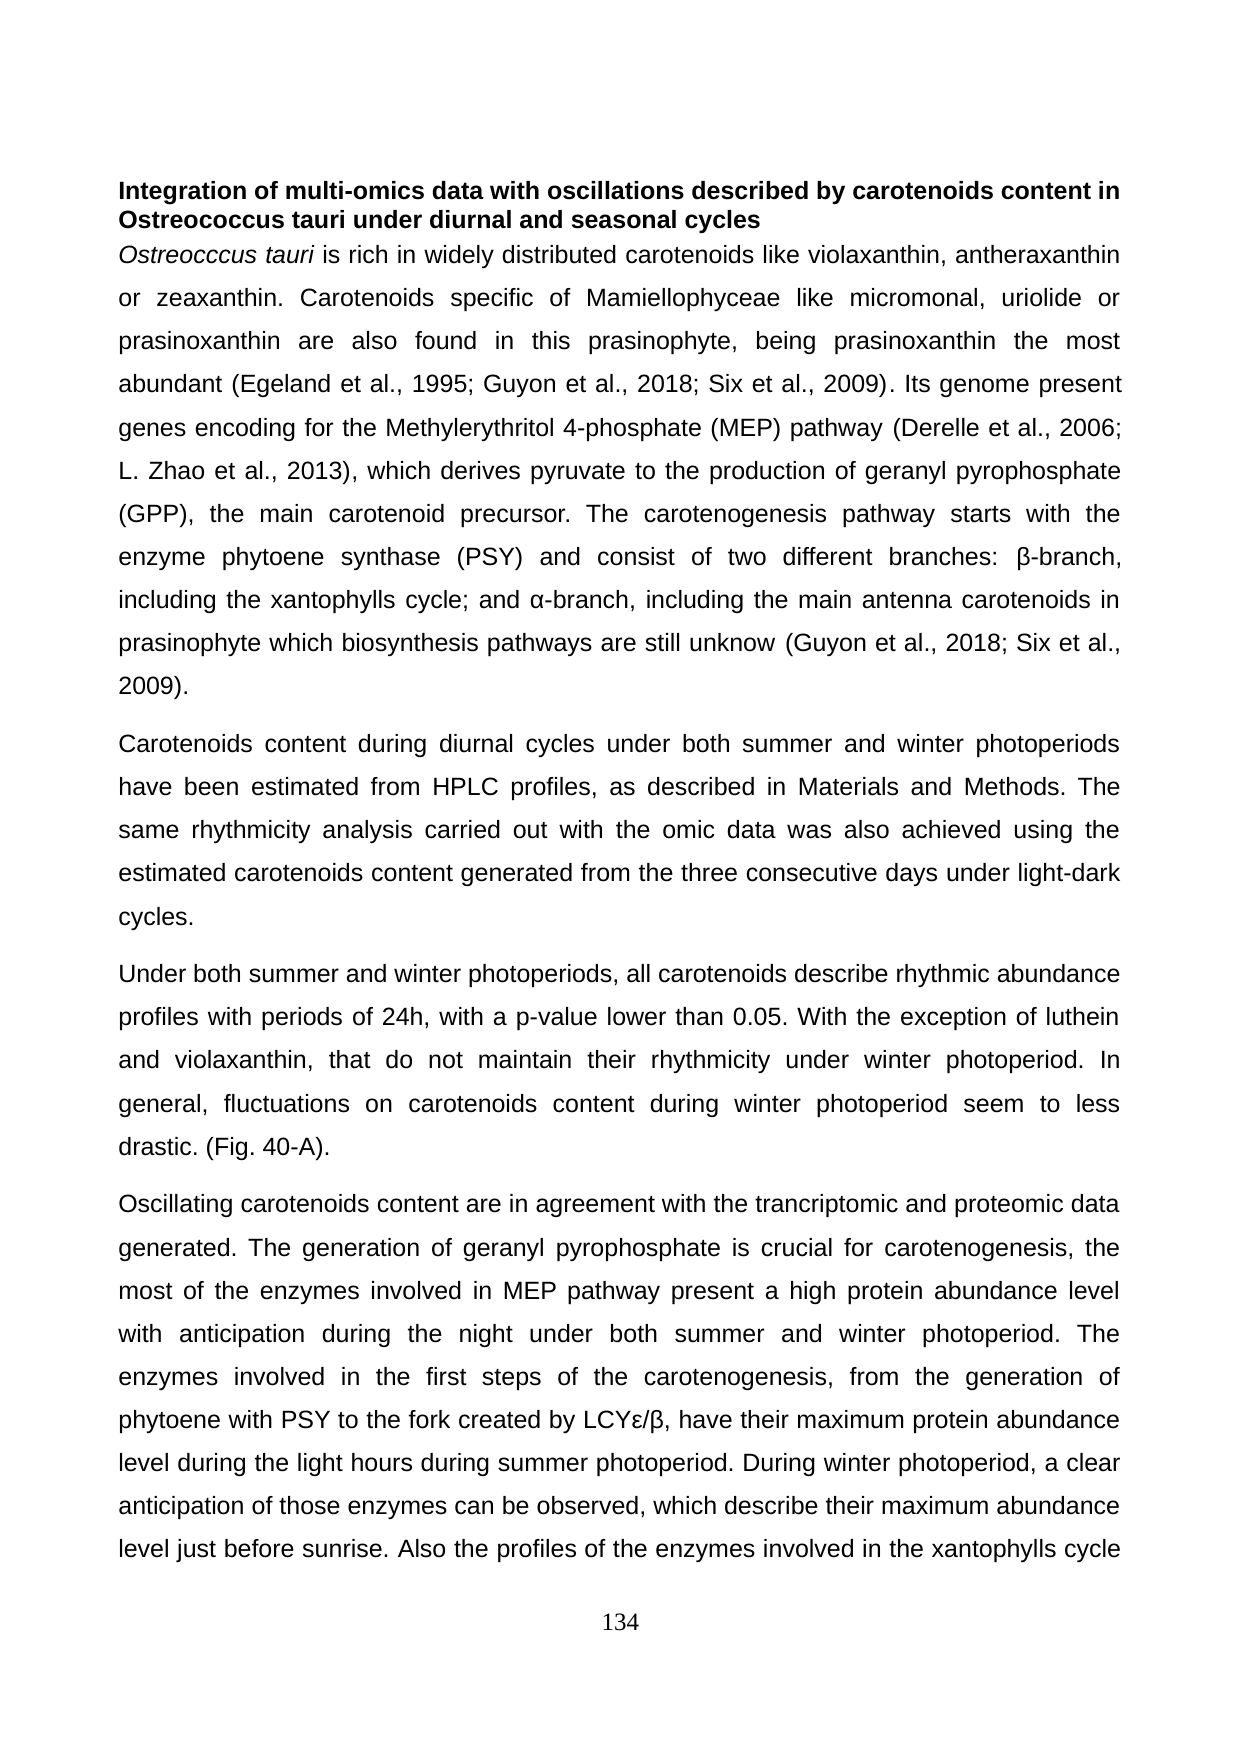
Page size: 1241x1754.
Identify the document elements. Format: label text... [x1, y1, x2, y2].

text Carotenoids content during diurnal cycles under both summer and winter photoperiods have been estimated from HPLC profiles, as described in Materials and Methods. The same rhythmicity analysis carried out with the omic data was also achieved using the estimated carotenoids content generated from the three consecutive days under light-dark cycles. [118, 729, 1122, 930]
text Under both summer and winter photoperiods, all carotenoids describe rhythmic abundance profiles with periods of 24h, with a p-value lower than 0.05. With the exception of luthein and violaxanthin, that do not maintain their rhythmicity under winter photoperiod. In general, fluctuations on carotenoids content during winter photoperiod seem to less drastic. (Fig. 40-A). [118, 959, 1122, 1161]
text Oscillating carotenoids content are in agreement with the trancriptomic and proteomic data generated. The generation of geranyl pyrophosphate is crucial for carotenogenesis, the most of the enzymes involved in MEP pathway present a high protein abundance level with anticipation during the night under both summer and winter photoperiod. The enzymes involved in the first steps of the carotenogenesis, from the generation of phytoene with PSY to the fork created by LCYε/β, have their maximum protein abundance level during the light hours during summer photoperiod. During winter photoperiod, a clear anticipation of those enzymes can be observed, which describe their maximum abundance level just before sunrise. Also the profiles of the enzymes involved in the xantophylls cycle [118, 1189, 1122, 1563]
subtitle Integration of multi-omics data with oscillations described by carotenoids content in Ostreococcus tauri under diurnal and seasonal cycles [118, 176, 1122, 234]
text Ostreocccus tauri is rich in widely distributed carotenoids like violaxanthin, antheraxanthin or zeaxanthin. Carotenoids specific of Mamiellophyceae like micromonal, uriolide or prasinoxanthin are also found in this prasinophyte, being prasinoxanthin the most abundant (Egeland et al., 1995; Guyon et al., 2018; Six et al., 2009)⁠. Its genome present genes encoding for the Methylerythritol 4-phosphate (MEP) pathway (Derelle et al., 2006; L. Zhao et al., 2013)⁠, which derives pyruvate to the production of geranyl pyrophosphate (GPP), the main carotenoid precursor. The carotenogenesis pathway starts with the enzyme phytoene synthase (PSY) and consist of two different branches: β-branch, including the xantophylls cycle; and α-branch, including the main antenna carotenoids in prasinophyte which biosynthesis pathways are still unknow (Guyon et al., 2018; Six et al., 2009)⁠. [118, 240, 1122, 700]
